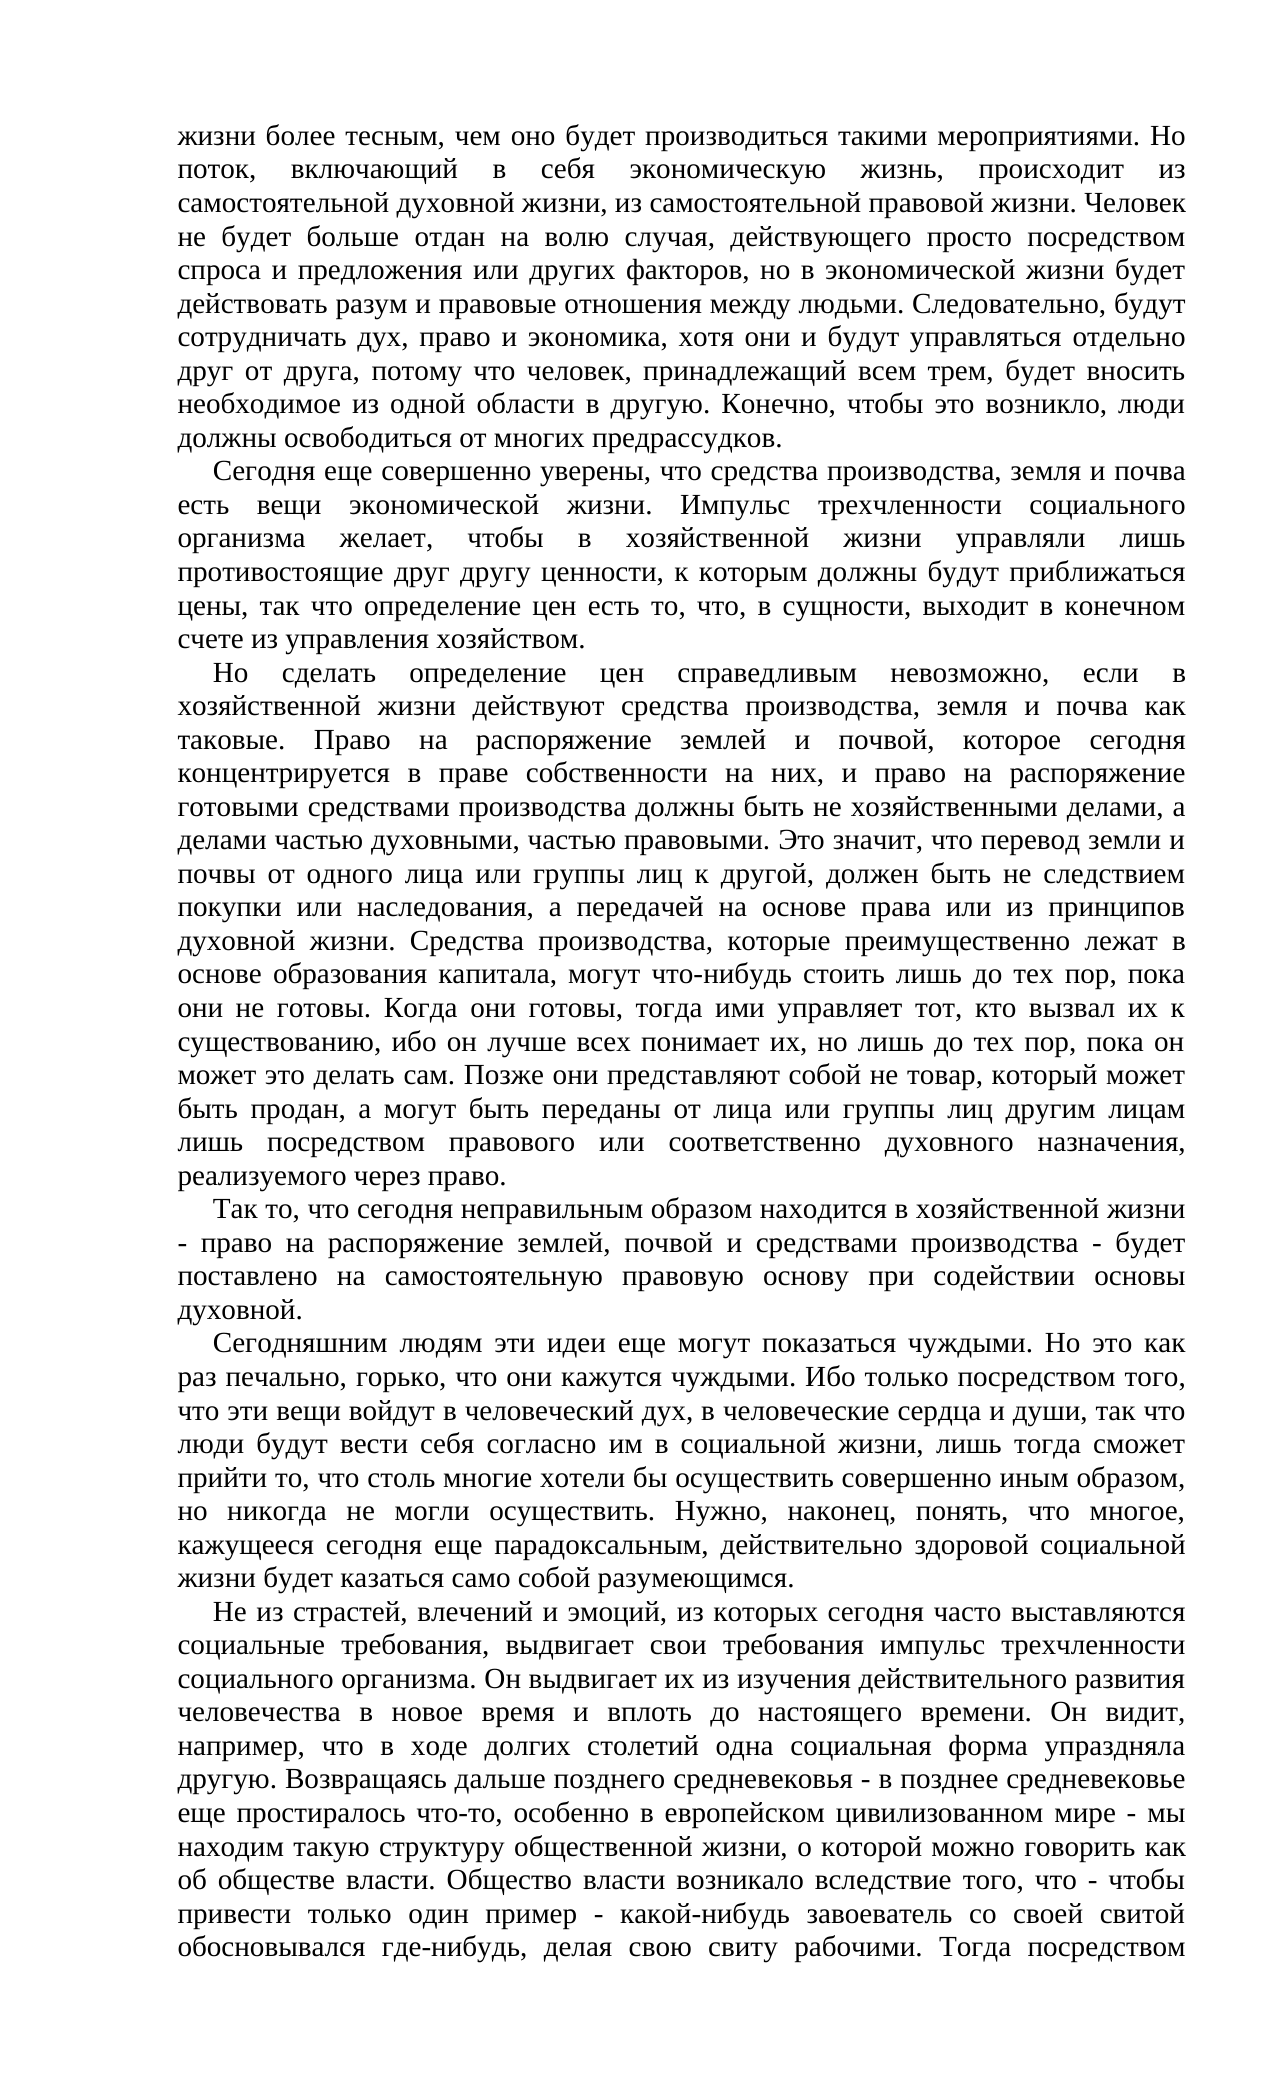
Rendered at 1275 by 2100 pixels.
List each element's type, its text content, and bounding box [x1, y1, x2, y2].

text Сегодня еще совершенно уверены, что средства производства, земля и почва есть вещи экономической жизни. Импульс трехчленности социального организма желает, чтобы в хозяйственной жизни управляли лишь противостоящие друг другу ценности, к которым должны будут приближаться цены, так что определение цен есть то, что, в сущности, выходит в конечном счете из управления хозяйством. [177, 453, 1186, 655]
text Так то, что сегодня неправильным образом находится в хозяйственной жизни - право на распоряжение землей, почвой и средствами производства - будет поставлено на самостоятельную правовую основу при содействии основы духовной. [177, 1191, 1186, 1326]
text Сегодняшним людям эти идеи еще могут показаться чуждыми. Но это как раз печально, горько, что они кажутся чуждыми. Ибо только посредством того, что эти вещи войдут в человеческий дух, в человеческие сердца и души, так что люди будут вести себя согласно им в социальной жизни, лишь тогда сможет прийти то, что столь многие хотели бы осуществить совершенно иным образом, но никогда не могли осуществить. Нужно, наконец, понять, что многое, кажущееся сегодня еще парадоксальным, действительно здоровой социальной жизни будет казаться само собой разумеющимся. [177, 1326, 1186, 1594]
text жизни более тесным, чем оно будет производиться такими мероприятиями. Но поток, включающий в себя экономическую жизнь, происходит из самостоятельной духовной жизни, из самостоятельной правовой жизни. Человек не будет больше отдан на волю случая, действующего просто посредством спроса и предложения или других факторов, но в экономической жизни будет действовать разум и правовые отношения между людьми. Следовательно, будут сотрудничать дух, право и экономика, хотя они и будут управляться отдельно друг от друга, потому что человек, принадлежащий всем трем, будет вносить необходимое из одной области в другую. Конечно, чтобы это возникло, люди должны освободиться от многих предрассудков. [177, 118, 1186, 453]
text Но сделать определение цен справедливым невозможно, если в хозяйственной жизни действуют средства производства, земля и почва как таковые. Право на распоряжение землей и почвой, которое сегодня концентрируется в праве собственности на них, и право на распоряжение готовыми средствами производства должны быть не хозяйственными делами, а делами частью духовными, частью правовыми. Это значит, что перевод земли и почвы от одного лица или группы лиц к другой, должен быть не следствием покупки или наследования, а передачей на основе права или из принципов духовной жизни. Средства производства, которые преимущественно лежат в основе образования капитала, могут что-нибудь стоить лишь до тех пор, пока они не готовы. Когда они готовы, тогда ими управляет тот, кто вызвал их к существованию, ибо он лучше всех понимает их, но лишь до тех пор, пока он может это делать сам. Позже они представляют собой не товар, который может быть продан, а могут быть переданы от лица или группы лиц другим лицам лишь посредством правового или соответственно духовного назначения, реализуемого через право. [177, 655, 1186, 1191]
text Не из страстей, влечений и эмоций, из которых сегодня часто выставляются социальные требования, выдвигает свои требования импульс трехчленности социального организма. Он выдвигает их из изучения действительного развития человечества в новое время и вплоть до настоящего времени. Он видит, например, что в ходе долгих столетий одна социальная форма упраздняла другую. Возвращаясь дальше позднего средневековья - в позднее средневековье еще простиралось что-то, особенно в европейском цивилизованном мире - мы находим такую структуру общественной жизни, о которой можно говорить как об обществе власти. Общество власти возникало вследствие того, что - чтобы привести только один пример - какой-нибудь завоеватель со своей свитой обосновывался где-нибудь, делая свою свиту рабочими. Тогда посредством [177, 1594, 1186, 1963]
